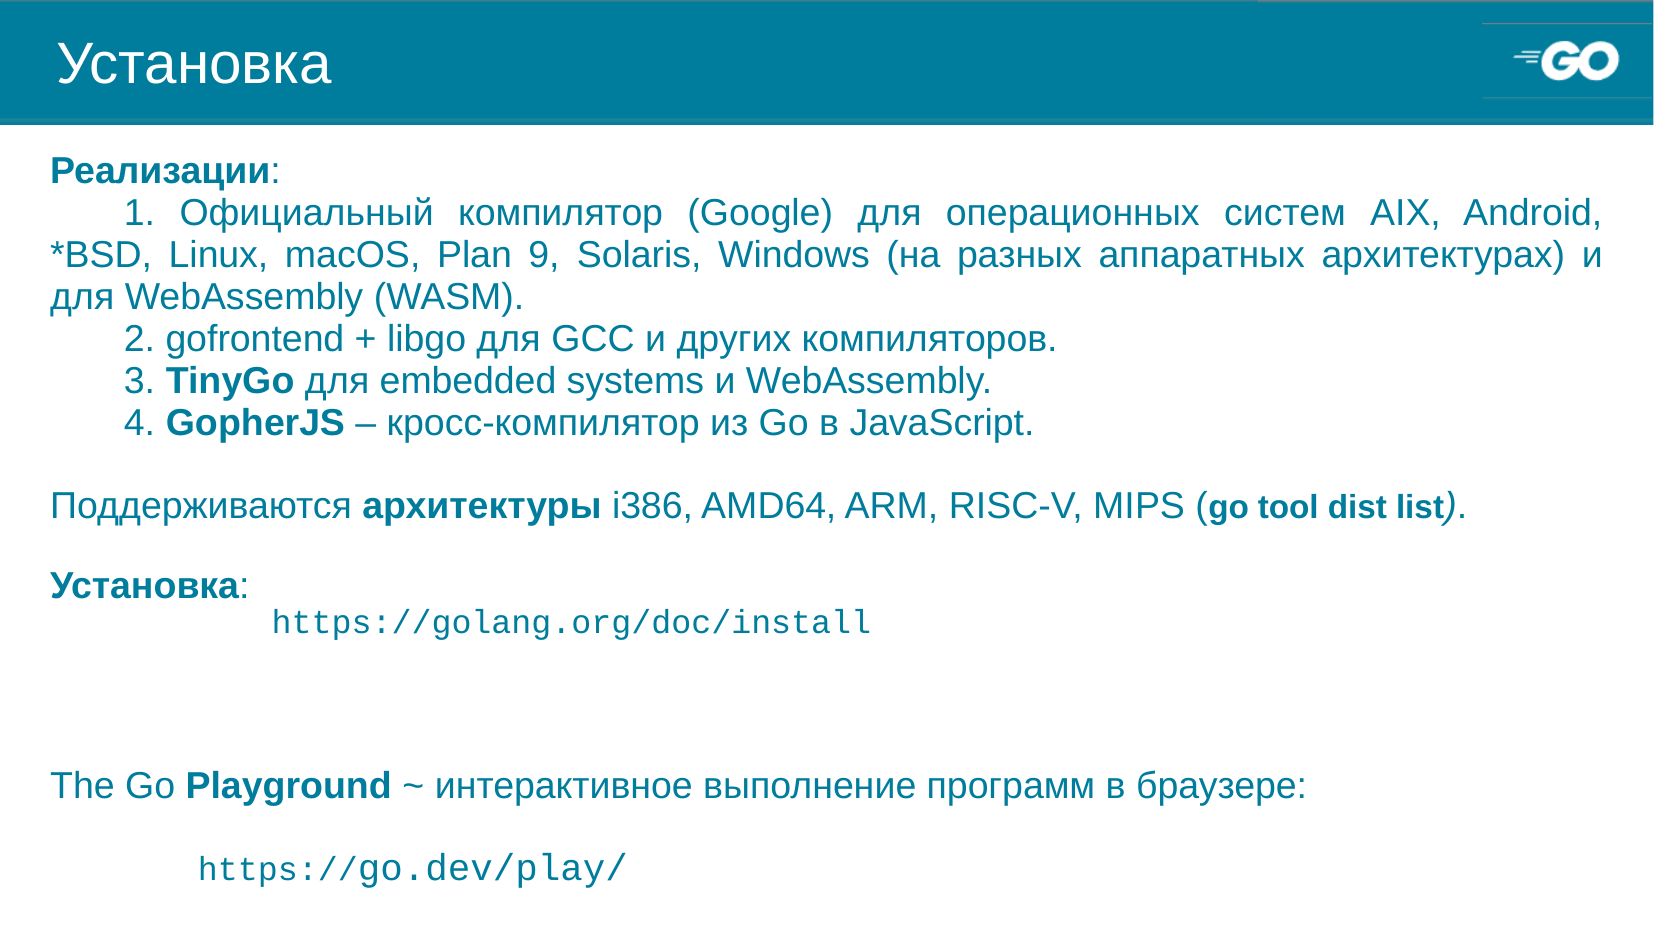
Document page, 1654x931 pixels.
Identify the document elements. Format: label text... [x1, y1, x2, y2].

text_box Установка [41, 23, 1495, 104]
text_box Реализации: 1. Официальный компилятор (Google) для операционных систем AIX, Android, *BSD, Linux, macOS, Plan 9, Solaris, Windows (на разных аппаратных архитектурах) и для WebAssembly (WASM). 2. gofrontend + libgo для GCC и других компиляторов. 3. TinyGo для embedded systems и WebAssembly. 4. GopherJS – кросс-компилятор из Go в JavaScript. Поддерживаются архитектуры i386, AMD64, ARM, RISC-V, MIPS (go tool dist list). Установка: https://golang.org/doc/install The Go Playground ~ интерактивное выполнение программ в браузере: https://go.dev/play/ [35, 141, 1619, 907]
picture [1542, 41, 1619, 81]
